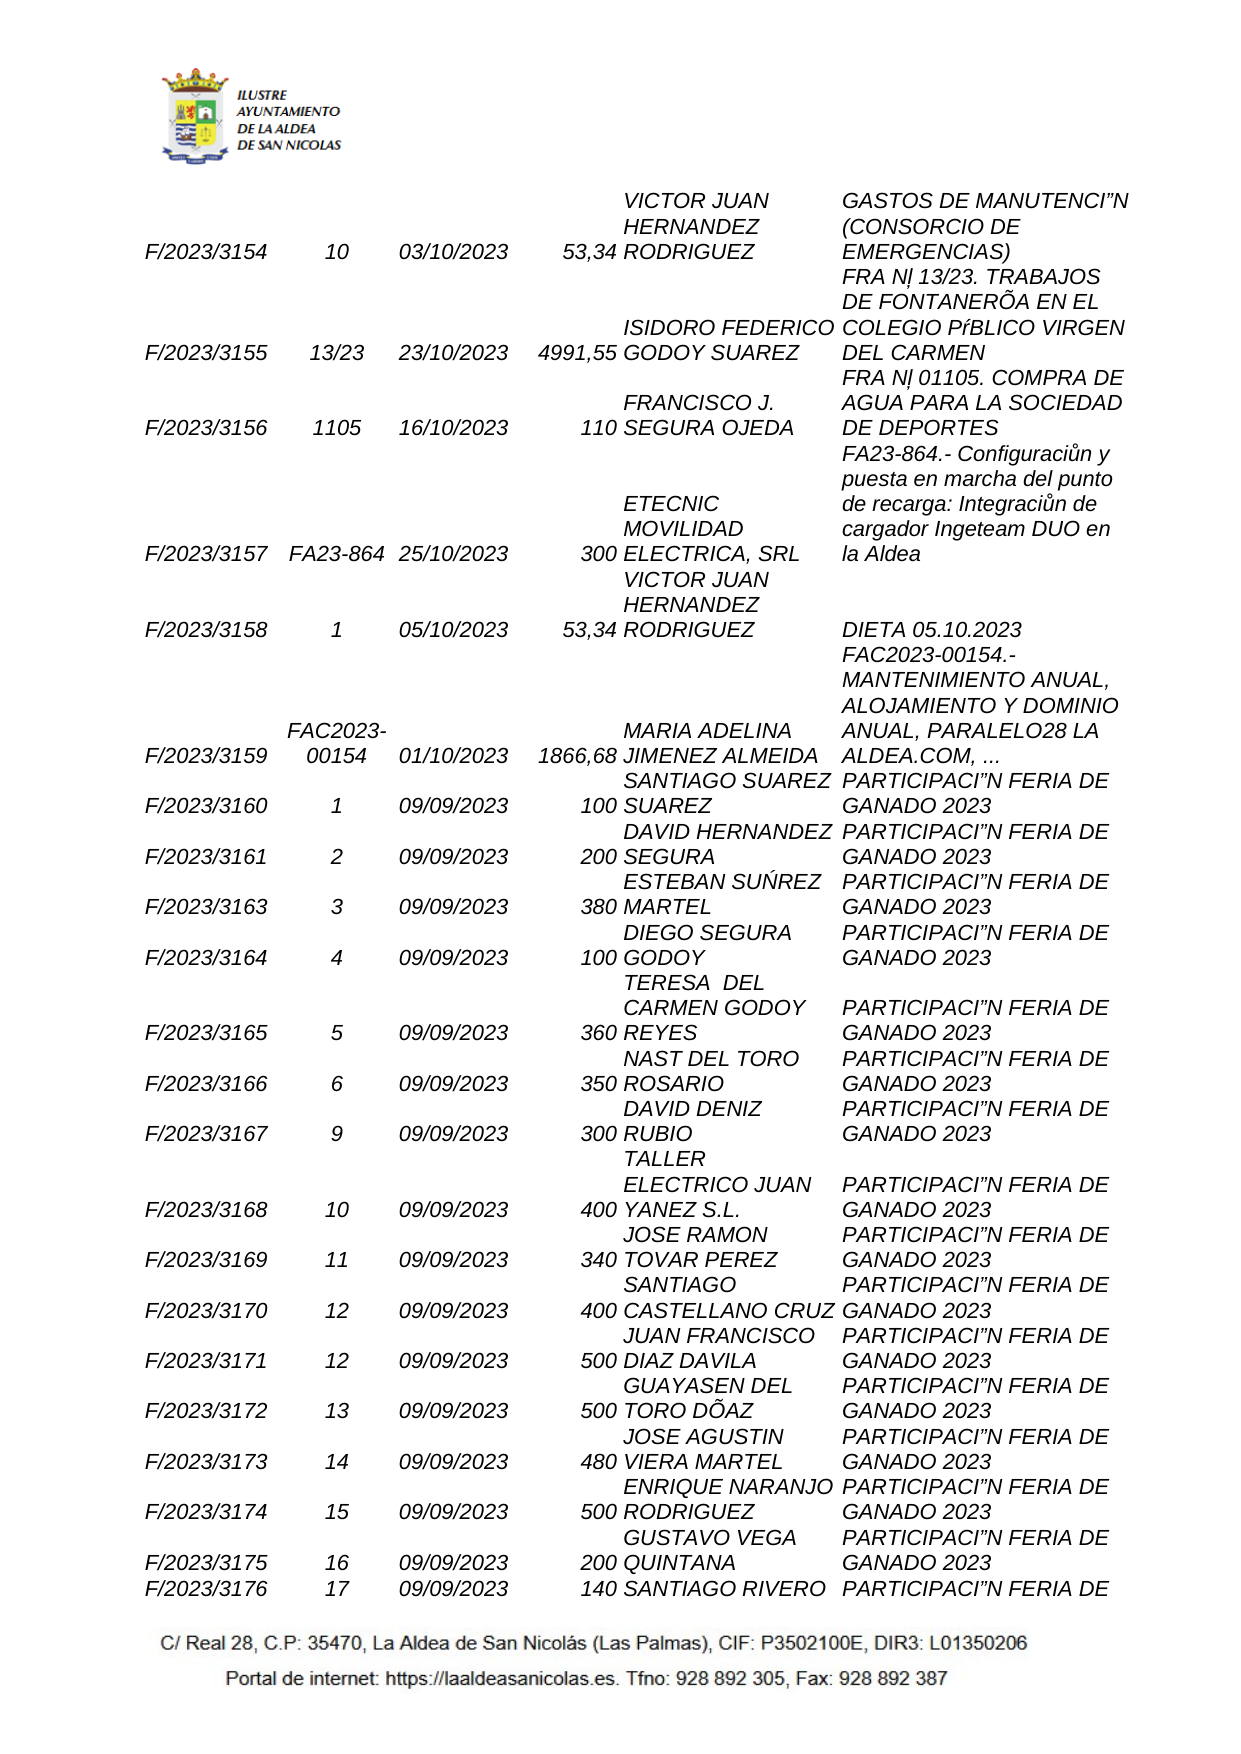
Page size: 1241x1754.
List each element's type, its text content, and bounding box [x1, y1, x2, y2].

table_cell FRA Nļ 01105. COMPRA DE AGUA PARA LA SOCIEDAD DE DEPORTES [839, 365, 1133, 441]
table_cell F/2023/3172 [141, 1373, 278, 1424]
table_cell 12 [278, 1323, 396, 1373]
table_cell ENRIQUE NARANJO RODRIGUEZ [620, 1474, 839, 1524]
table_cell DIETA 05.10.2023 [839, 567, 1133, 642]
table_cell SANTIAGO SUAREZ SUAREZ [620, 768, 839, 819]
table_cell 09/09/2023 [396, 1146, 519, 1222]
table_cell ESTEBAN SUŃREZ MARTEL [620, 869, 839, 919]
table_cell FAC2023-00154.- MANTENIMIENTO ANUAL, ALOJAMIENTO Y DOMINIO ANUAL, PARALELO28 LA ALDEA.COM, ... [839, 642, 1133, 768]
table_cell SANTIAGO CASTELLANO CRUZ [620, 1273, 839, 1323]
table_cell 09/09/2023 [396, 1323, 519, 1373]
table_cell PARTICIPACI”N FERIA DE GANADO 2023 [839, 1373, 1133, 1424]
table_cell 09/09/2023 [396, 1046, 519, 1096]
table_cell PARTICIPACI”N FERIA DE GANADO 2023 [839, 1474, 1133, 1524]
table_cell F/2023/3157 [141, 441, 278, 567]
table_cell PARTICIPACI”N FERIA DE [839, 1575, 1133, 1602]
table_cell DIEGO SEGURA GODOY [620, 920, 839, 970]
table_cell 100 [519, 768, 620, 819]
table_cell 400 [519, 1273, 620, 1323]
table_cell 01/10/2023 [396, 642, 519, 768]
table_cell GASTOS DE MANUTENCI”N (CONSORCIO DE EMERGENCIAS) [839, 189, 1133, 264]
table_cell 200 [519, 1525, 620, 1575]
table_cell GUSTAVO VEGA QUINTANA [620, 1525, 839, 1575]
table_cell 360 [519, 970, 620, 1046]
table_cell NAST DEL TORO ROSARIO [620, 1046, 839, 1096]
table_cell 17 [278, 1575, 396, 1602]
table_cell 09/09/2023 [396, 1373, 519, 1424]
table_cell 400 [519, 1146, 620, 1222]
table_cell 09/09/2023 [396, 869, 519, 919]
table_cell 6 [278, 1046, 396, 1096]
table_cell DAVID HERNANDEZ SEGURA [620, 819, 839, 869]
table_cell PARTICIPACI”N FERIA DE GANADO 2023 [839, 819, 1133, 869]
table_cell GUAYASEN DEL TORO DÕAZ [620, 1373, 839, 1424]
table_cell 480 [519, 1424, 620, 1474]
table_cell 53,34 [519, 189, 620, 264]
table_cell 23/10/2023 [396, 264, 519, 365]
table_cell F/2023/3158 [141, 567, 278, 642]
table_cell 16 [278, 1525, 396, 1575]
table_cell VICTOR JUAN HERNANDEZ RODRIGUEZ [620, 567, 839, 642]
table_cell JUAN FRANCISCO DIAZ DAVILA [620, 1323, 839, 1373]
table_cell 09/09/2023 [396, 1096, 519, 1146]
picture [149, 1627, 1034, 1694]
table_cell 09/09/2023 [396, 1474, 519, 1524]
table_cell F/2023/3164 [141, 920, 278, 970]
table_cell F/2023/3155 [141, 264, 278, 365]
table_cell DAVID DENIZ RUBIO [620, 1096, 839, 1146]
table_cell F/2023/3165 [141, 970, 278, 1046]
table_cell FA23-864 [278, 441, 396, 567]
table_cell PARTICIPACI”N FERIA DE GANADO 2023 [839, 1424, 1133, 1474]
table_cell F/2023/3154 [141, 189, 278, 264]
table_cell F/2023/3168 [141, 1146, 278, 1222]
table_cell VICTOR JUAN HERNANDEZ RODRIGUEZ [620, 189, 839, 264]
table_cell 4 [278, 920, 396, 970]
table_cell PARTICIPACI”N FERIA DE GANADO 2023 [839, 1046, 1133, 1096]
table_cell F/2023/3167 [141, 1096, 278, 1146]
table_cell 300 [519, 441, 620, 567]
table_cell PARTICIPACI”N FERIA DE GANADO 2023 [839, 1096, 1133, 1146]
table_cell MARIA ADELINA JIMENEZ ALMEIDA [620, 642, 839, 768]
table_cell 1866,68 [519, 642, 620, 768]
table_cell PARTICIPACI”N FERIA DE GANADO 2023 [839, 970, 1133, 1046]
table_cell 500 [519, 1373, 620, 1424]
table_cell PARTICIPACI”N FERIA DE GANADO 2023 [839, 768, 1133, 819]
table_cell 09/09/2023 [396, 970, 519, 1046]
table_cell 09/09/2023 [396, 1273, 519, 1323]
table_cell 53,34 [519, 567, 620, 642]
table_cell 09/09/2023 [396, 1525, 519, 1575]
table_cell 350 [519, 1046, 620, 1096]
table_cell 10 [278, 1146, 396, 1222]
table_cell 9 [278, 1096, 396, 1146]
table_cell 2 [278, 819, 396, 869]
table_cell 5 [278, 970, 396, 1046]
table_cell PARTICIPACI”N FERIA DE GANADO 2023 [839, 920, 1133, 970]
table_cell 09/09/2023 [396, 819, 519, 869]
table_cell 05/10/2023 [396, 567, 519, 642]
table_cell 100 [519, 920, 620, 970]
table_cell FA23-864.- Configuraciůn y puesta en marcha del punto de recarga: Integraciůn de cargador Ingeteam DUO en la Aldea [839, 441, 1133, 567]
table_cell 13/23 [278, 264, 396, 365]
table_cell 1 [278, 567, 396, 642]
table_cell 300 [519, 1096, 620, 1146]
table_cell PARTICIPACI”N FERIA DE GANADO 2023 [839, 1146, 1133, 1222]
table_cell 09/09/2023 [396, 1575, 519, 1602]
table_cell SANTIAGO RIVERO [620, 1575, 839, 1602]
table_cell 03/10/2023 [396, 189, 519, 264]
table_cell ISIDORO FEDERICO GODOY SUAREZ [620, 264, 839, 365]
table_cell 16/10/2023 [396, 365, 519, 441]
table_cell FRANCISCO J. SEGURA OJEDA [620, 365, 839, 441]
table_cell TERESA DEL CARMEN GODOY REYES [620, 970, 839, 1046]
table_cell 10 [278, 189, 396, 264]
table_cell F/2023/3176 [141, 1575, 278, 1602]
table_cell JOSE AGUSTIN VIERA MARTEL [620, 1424, 839, 1474]
table_cell 13 [278, 1373, 396, 1424]
table_cell 09/09/2023 [396, 1222, 519, 1272]
table_cell F/2023/3163 [141, 869, 278, 919]
table_cell 11 [278, 1222, 396, 1272]
table_cell F/2023/3159 [141, 642, 278, 768]
table_cell 110 [519, 365, 620, 441]
table_cell 3 [278, 869, 396, 919]
table_cell F/2023/3173 [141, 1424, 278, 1474]
table_cell F/2023/3161 [141, 819, 278, 869]
table_cell 09/09/2023 [396, 1424, 519, 1474]
table_cell F/2023/3156 [141, 365, 278, 441]
table_cell 1 [278, 768, 396, 819]
table_cell 340 [519, 1222, 620, 1272]
table_cell 500 [519, 1323, 620, 1373]
table_cell JOSE RAMON TOVAR PEREZ [620, 1222, 839, 1272]
table_cell PARTICIPACI”N FERIA DE GANADO 2023 [839, 869, 1133, 919]
table_cell F/2023/3160 [141, 768, 278, 819]
table_cell F/2023/3170 [141, 1273, 278, 1323]
table_cell 1105 [278, 365, 396, 441]
table_cell F/2023/3169 [141, 1222, 278, 1272]
table_cell 200 [519, 819, 620, 869]
table_cell F/2023/3166 [141, 1046, 278, 1096]
table_cell 4991,55 [519, 264, 620, 365]
table_cell 09/09/2023 [396, 768, 519, 819]
table_cell PARTICIPACI”N FERIA DE GANADO 2023 [839, 1222, 1133, 1272]
table_cell 500 [519, 1474, 620, 1524]
table_cell 140 [519, 1575, 620, 1602]
table_cell FAC2023-00154 [278, 642, 396, 768]
table_cell 25/10/2023 [396, 441, 519, 567]
table_cell 09/09/2023 [396, 920, 519, 970]
table_cell 14 [278, 1424, 396, 1474]
table_cell PARTICIPACI”N FERIA DE GANADO 2023 [839, 1273, 1133, 1323]
picture [148, 60, 357, 172]
table_cell TALLER ELECTRICO JUAN YANEZ S.L. [620, 1146, 839, 1222]
table_cell F/2023/3171 [141, 1323, 278, 1373]
table_cell ETECNIC MOVILIDAD ELECTRICA, SRL [620, 441, 839, 567]
table_cell PARTICIPACI”N FERIA DE GANADO 2023 [839, 1525, 1133, 1575]
table_cell 12 [278, 1273, 396, 1323]
table_cell 380 [519, 869, 620, 919]
table_cell PARTICIPACI”N FERIA DE GANADO 2023 [839, 1323, 1133, 1373]
table_cell FRA Nļ 13/23. TRABAJOS DE FONTANERÕA EN EL COLEGIO PŕBLICO VIRGEN DEL CARMEN [839, 264, 1133, 365]
table_cell F/2023/3175 [141, 1525, 278, 1575]
table_cell 15 [278, 1474, 396, 1524]
table_cell F/2023/3174 [141, 1474, 278, 1524]
